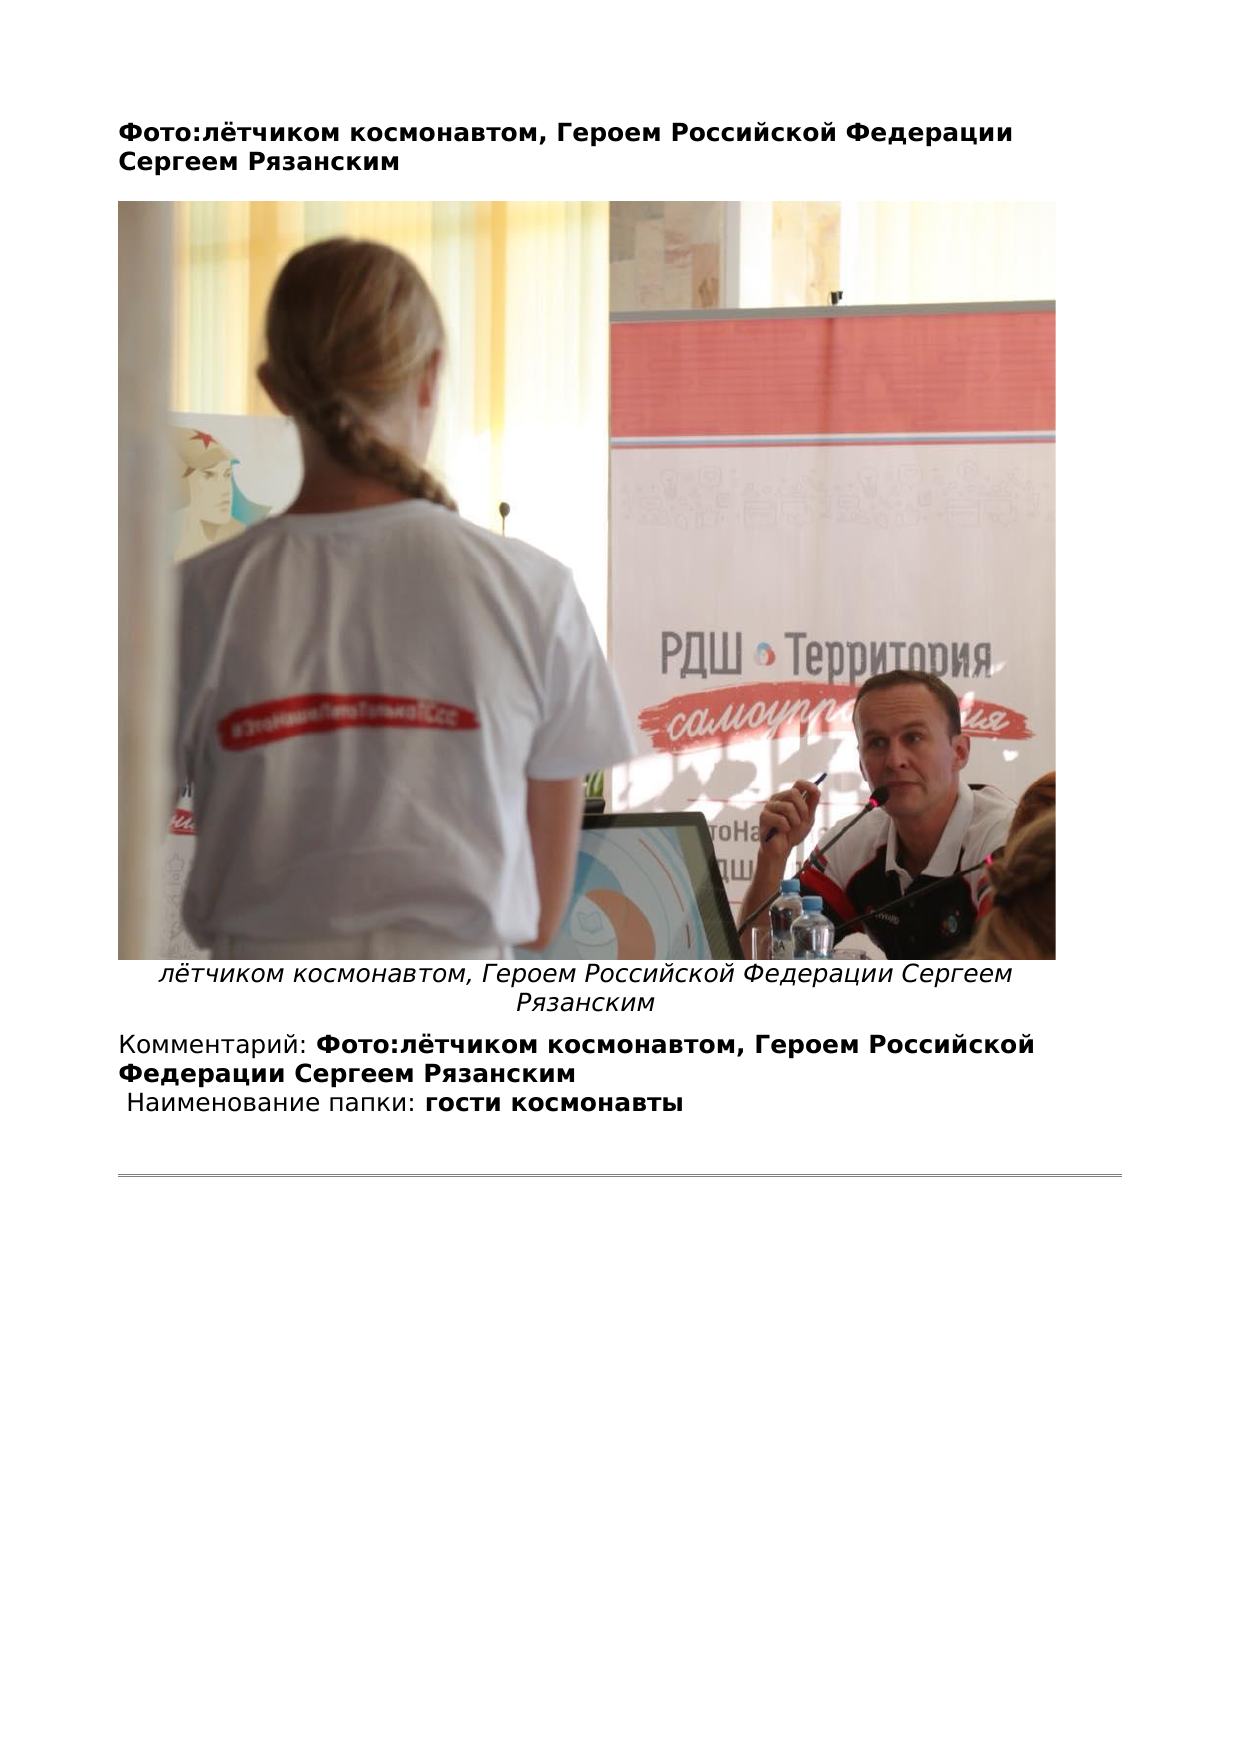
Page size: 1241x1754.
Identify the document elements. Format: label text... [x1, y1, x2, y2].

picture [118, 201, 1056, 960]
subtitle Фото:лётчиком космонав​том, Героем Российской Федераци​и Сергеем Рязанским [118, 118, 1122, 176]
text Комментарий: Фото:лётчиком космонав​том, Героем Российской Федераци​и Сергеем Рязанским Наименование папки: гости космонавты [118, 1030, 1122, 1147]
text лётчиком космонав​том, Героем Российской Федераци​и Сергеем Рязанским [118, 960, 1056, 1018]
